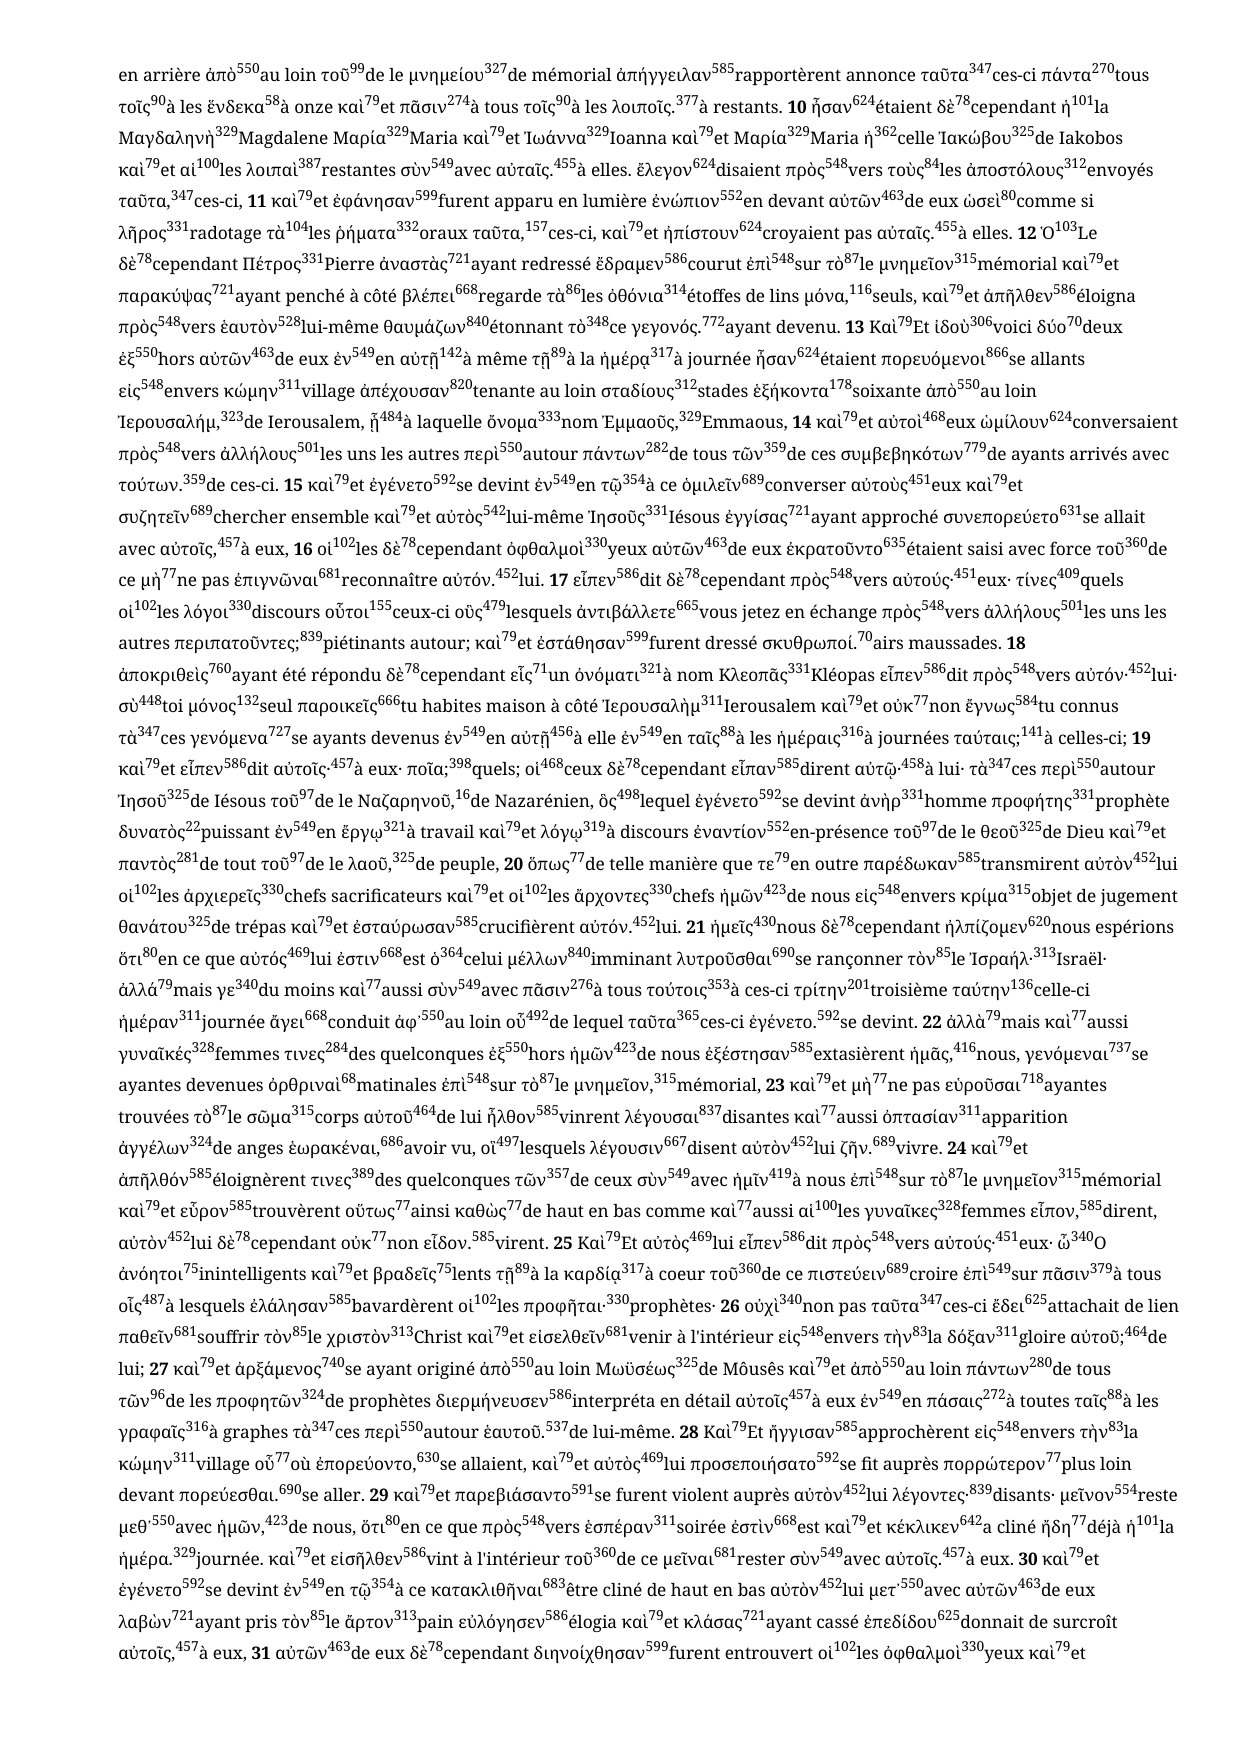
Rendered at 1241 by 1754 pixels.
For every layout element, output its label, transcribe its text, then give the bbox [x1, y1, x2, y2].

text 1 Τῇ89à La δὲ78cependant μιᾷ57à une τῶν98de les σαββάτων326de sabbats ὄρθρου325de aube βαθέως16de profond ἐπὶ548sur τὸ87le μνῆμα315monument ἦλθον585vinrent φέρουσαι837portantes ἃ481lesquels ἡτοίμασαν585préparèrent ἀρώματα.314aromates. 2 εὗρον585trouvèrent δὲ78cependant τὸν85le λίθον313pierre ἀποκεκυλισμένον796ayant été roulé au loin ἀπὸ550au loin τοῦ99de le μνημείου,327de mémorial, 3 εἰσελθοῦσαι718ayantes venues à l'intérieur δὲ78cependant οὐχ77non εὗρον585trouvèrent τὸ87le σῶμα315corps τοῦ97de le κυρίου325de Maître Ἰησοῦ.325de Iésous. 4 καὶ79et ἐγένετο592se devint ἐν549en τῷ354à ce ἀπορεῖσθαι690se embarrasser αὐτὰς449elles περὶ550autour τούτου360de ce-ci καὶ79et ἰδοὺ306voici ἄνδρες330hommes δύο196deux ἐπέστησαν585présentèrent αὐταῖς455à elles ἐν549en ἐσθῆτι317à habillement ἀστραπτούσῃ.826à éclairante. 5 ἐμφόβων39de en effrois δὲ78cependant γενομένων731de se ayantes devenues αὐτῶν461de elles καὶ79et κλινουσῶν831de clinantes τὰ246les πρόσωπα314faces εἰς548envers τὴν83la γῆν311terre εἶπαν585dirent πρὸς548vers αὐτάς·449elles· τί399quel ζητεῖτε665vous cherchez τὸν346celui ζῶντα822vivant μετὰ550avec τῶν96de les νεκρῶν;64de morts; 6 οὐκ77non ἔστιν668est ὧδε,77ici, ἀλλ᾽79mais ἠγέρθη.600fut éveillé. μνήσθητε562soyez mémorisés ὡς77comme ἐλάλησεν586bavarda ὑμῖν438à vous ἔτι77encore ὢν840étant ἐν549en τῇ89à la Γαλιλαίᾳ317à Galilée 7 λέγων840disant τὸν85le υἱὸν313fils τοῦ97de le ἀνθρώπου325de être humain ὅτι80en ce que δεῖ668attache de lien παραδοθῆναι683être transmis εἰς548envers χεῖρας310mains ἀνθρώπων324de êtres humains ἁμαρτωλῶν15de fauteurs καὶ79et σταυρωθῆναι683être crucifié καὶ79et τῇ89à la τρίτῃ206à troisième ἡμέρᾳ317à journée ἀναστῆναι.681redresser. 8 καὶ79et ἐμνήσθησαν599furent mémorisé τῶν98de les ῥημάτων326de oraux αὐτοῦ.464de lui. 9 Καὶ79Et ὑποστρέψασαι718ayantes retournées en arrière ἀπὸ550au loin τοῦ99de le μνημείου327de mémorial ἀπήγγειλαν585rapportèrent annonce ταῦτα347ces-ci πάντα270tous τοῖς90à les ἕνδεκα58à onze καὶ79et πᾶσιν274à tous τοῖς90à les λοιποῖς.377à restants. 10 ἦσαν624étaient δὲ78cependant ἡ101la Μαγδαληνὴ329Magdalene Μαρία329Maria καὶ79et Ἰωάννα329Ioanna καὶ79et Μαρία329Maria ἡ362celle Ἰακώβου325de Iakobos καὶ79et αἱ100les λοιπαὶ387restantes σὺν549avec αὐταῖς.455à elles. ἔλεγον624disaient πρὸς548vers τοὺς84les ἀποστόλους312envoyés ταῦτα,347ces-ci, 11 καὶ79et ἐφάνησαν599furent apparu en lumière ἐνώπιον552en devant αὐτῶν463de eux ὡσεὶ80comme si λῆρος331radotage τὰ104les ῥήματα332oraux ταῦτα,157ces-ci, καὶ79et ἠπίστουν624croyaient pas αὐταῖς.455à elles. 12 Ὁ103Le δὲ78cependant Πέτρος331Pierre ἀναστὰς721ayant redressé ἔδραμεν586courut ἐπὶ548sur τὸ87le μνημεῖον315mémorial καὶ79et παρακύψας721ayant penché à côté βλέπει668regarde τὰ86les ὀθόνια314étoffes de lins μόνα,116seuls, καὶ79et ἀπῆλθεν586éloigna πρὸς548vers ἑαυτὸν528lui-même θαυμάζων840étonnant τὸ348ce γεγονός.772ayant devenu. 13 Καὶ79Et ἰδοὺ306voici δύο70deux ἐξ550hors αὐτῶν463de eux ἐν549en αὐτῇ142à même τῇ89à la ἡμέρᾳ317à journée ἦσαν624étaient πορευόμενοι866se allants εἰς548envers κώμην311village ἀπέχουσαν820tenante au loin σταδίους312stades ἑξήκοντα178soixante ἀπὸ550au loin Ἰερουσαλήμ,323de Ierousalem, ᾗ484à laquelle ὄνομα333nom Ἐμμαοῦς,329Emmaous, 14 καὶ79et αὐτοὶ468eux ὡμίλουν624conversaient πρὸς548vers ἀλλήλους501les uns les autres περὶ550autour πάντων282de tous τῶν359de ces συμβεβηκότων779de ayants arrivés avec τούτων.359de ces-ci. 15 καὶ79et ἐγένετο592se devint ἐν549en τῷ354à ce ὁμιλεῖν689converser αὐτοὺς451eux καὶ79et συζητεῖν689chercher ensemble καὶ79et αὐτὸς542lui-même Ἰησοῦς331Iésous ἐγγίσας721ayant approché συνεπορεύετο631se allait avec αὐτοῖς,457à eux, 16 οἱ102les δὲ78cependant ὀφθαλμοὶ330yeux αὐτῶν463de eux ἐκρατοῦντο635étaient saisi avec force τοῦ360de ce μὴ77ne pas ἐπιγνῶναι681reconnaître αὐτόν.452lui. 17 εἶπεν586dit δὲ78cependant πρὸς548vers αὐτούς·451eux· τίνες409quels οἱ102les λόγοι330discours οὗτοι155ceux-ci οὓς479lesquels ἀντιβάλλετε665vous jetez en échange πρὸς548vers ἀλλήλους501les uns les autres περιπατοῦντες;839piétinants autour; καὶ79et ἐστάθησαν599furent dressé σκυθρωποί.70airs maussades. 18 ἀποκριθεὶς760ayant été répondu δὲ78cependant εἷς71un ὀνόματι321à nom Κλεοπᾶς331Kléopas εἶπεν586dit πρὸς548vers αὐτόν·452lui· σὺ448toi μόνος132seul παροικεῖς666tu habites maison à côté Ἰερουσαλὴμ311Ierousalem καὶ79et οὐκ77non ἔγνως584tu connus τὰ347ces γενόμενα727se ayants devenus ἐν549en αὐτῇ456à elle ἐν549en ταῖς88à les ἡμέραις316à journées ταύταις;141à celles-ci; 19 καὶ79et εἶπεν586dit αὐτοῖς·457à eux· ποῖα;398quels; οἱ468ceux δὲ78cependant εἶπαν585dirent αὐτῷ·458à lui· τὰ347ces περὶ550autour Ἰησοῦ325de Iésous τοῦ97de le Ναζαρηνοῦ,16de Nazarénien, ὃς498lequel ἐγένετο592se devint ἀνὴρ331homme προφήτης331prophète δυνατὸς22puissant ἐν549en ἔργῳ321à travail καὶ79et λόγῳ319à discours ἐναντίον552en-présence τοῦ97de le θεοῦ325de Dieu καὶ79et παντὸς281de tout τοῦ97de le λαοῦ,325de peuple, 20 ὅπως77de telle manière que τε79en outre παρέδωκαν585transmirent αὐτὸν452lui οἱ102les ἀρχιερεῖς330chefs sacrificateurs καὶ79et οἱ102les ἄρχοντες330chefs ἡμῶν423de nous εἰς548envers κρίμα315objet de jugement θανάτου325de trépas καὶ79et ἐσταύρωσαν585crucifièrent αὐτόν.452lui. 21 ἡμεῖς430nous δὲ78cependant ἠλπίζομεν620nous espérions ὅτι80en ce que αὐτός469lui ἐστιν668est ὁ364celui μέλλων840imminant λυτροῦσθαι690se rançonner τὸν85le Ἰσραήλ·313Israël· ἀλλά79mais γε340du moins καὶ77aussi σὺν549avec πᾶσιν276à tous τούτοις353à ces-ci τρίτην201troisième ταύτην136celle-ci ἡμέραν311journée ἄγει668conduit ἀφ᾽550au loin οὗ492de lequel ταῦτα365ces-ci ἐγένετο.592se devint. 22 ἀλλὰ79mais καὶ77aussi γυναῖκές328femmes τινες284des quelconques ἐξ550hors ἡμῶν423de nous ἐξέστησαν585extasièrent ἡμᾶς,416nous, γενόμεναι737se ayantes devenues ὀρθριναὶ68matinales ἐπὶ548sur τὸ87le μνημεῖον,315mémorial, 23 καὶ79et μὴ77ne pas εὑροῦσαι718ayantes trouvées τὸ87le σῶμα315corps αὐτοῦ464de lui ἦλθον585vinrent λέγουσαι837disantes καὶ77aussi ὀπτασίαν311apparition ἀγγέλων324de anges ἑωρακέναι,686avoir vu, οἳ497lesquels λέγουσιν667disent αὐτὸν452lui ζῆν.689vivre. 24 καὶ79et ἀπῆλθόν585éloignèrent τινες389des quelconques τῶν357de ceux σὺν549avec ἡμῖν419à nous ἐπὶ548sur τὸ87le μνημεῖον315mémorial καὶ79et εὗρον585trouvèrent οὕτως77ainsi καθὼς77de haut en bas comme καὶ77aussi αἱ100les γυναῖκες328femmes εἶπον,585dirent, αὐτὸν452lui δὲ78cependant οὐκ77non εἶδον.585virent. 25 Καὶ79Et αὐτὸς469lui εἶπεν586dit πρὸς548vers αὐτούς·451eux· ὦ340O ἀνόητοι75inintelligents καὶ79et βραδεῖς75lents τῇ89à la καρδίᾳ317à coeur τοῦ360de ce πιστεύειν689croire ἐπὶ549sur πᾶσιν379à tous οἷς487à lesquels ἐλάλησαν585bavardèrent οἱ102les προφῆται·330prophètes· 26 οὐχὶ340non pas ταῦτα347ces-ci ἔδει625attachait de lien παθεῖν681souffrir τὸν85le χριστὸν313Christ καὶ79et εἰσελθεῖν681venir à l'intérieur εἰς548envers τὴν83la δόξαν311gloire αὐτοῦ;464de lui; 27 καὶ79et ἀρξάμενος740se ayant originé ἀπὸ550au loin Μωϋσέως325de Môusês καὶ79et ἀπὸ550au loin πάντων280de tous τῶν96de les προφητῶν324de prophètes διερμήνευσεν586interpréta en détail αὐτοῖς457à eux ἐν549en πάσαις272à toutes ταῖς88à les γραφαῖς316à graphes τὰ347ces περὶ550autour ἑαυτοῦ.537de lui-même. 28 Καὶ79Et ἤγγισαν585approchèrent εἰς548envers τὴν83la κώμην311village οὗ77où ἐπορεύοντο,630se allaient, καὶ79et αὐτὸς469lui προσεποιήσατο592se fit auprès πορρώτερον77plus loin devant πορεύεσθαι.690se aller. 29 καὶ79et παρεβιάσαντο591se furent violent auprès αὐτὸν452lui λέγοντες·839disants· μεῖνον554reste μεθ᾽550avec ἡμῶν,423de nous, ὅτι80en ce que πρὸς548vers ἑσπέραν311soirée ἐστὶν668est καὶ79et κέκλικεν642a cliné ἤδη77déjà ἡ101la ἡμέρα.329journée. καὶ79et εἰσῆλθεν586vint à l'intérieur τοῦ360de ce μεῖναι681rester σὺν549avec αὐτοῖς.457à eux. 30 καὶ79et ἐγένετο592se devint ἐν549en τῷ354à ce κατακλιθῆναι683être cliné de haut en bas αὐτὸν452lui μετ᾽550avec αὐτῶν463de eux λαβὼν721ayant pris τὸν85le ἄρτον313pain εὐλόγησεν586élogia καὶ79et κλάσας721ayant cassé ἐπεδίδου625donnait de surcroît αὐτοῖς,457à eux, 31 αὐτῶν463de eux δὲ78cependant διηνοίχθησαν599furent entrouvert οἱ102les ὀφθαλμοὶ330yeux καὶ79et ἐπέγνωσαν585reconnurent αὐτόν·452lui· καὶ79et αὐτὸς469lui ἄφαντος47disparaissant ἐγένετο592se devint ἀπ᾽550au loin αὐτῶν.463de eux. 32 καὶ79et εἶπαν585dirent πρὸς548vers ἀλλήλους·501les uns les autres· οὐχὶ340non pas ἡ101la καρδία329coeur ἡμῶν423de nous καιομένη889étante allumée ἦν625était [ἐν549[en ἡμῖν]419à nous] ὡς80comme ἐλάλει625bavardait ἡμῖν419à nous ἐν549en τῇ89à la ὁδῷ,317à chemin, ὡς80comme διήνοιγεν625entrouvrait ἡμῖν419à nous τὰς82les γραφάς;310graphes; 33 Καὶ79Et ἀναστάντες720ayants redressés αὐτῇ142à même τῇ89à la ὥρᾳ317à heure ὑπέστρεψαν585retournèrent en arrière εἰς548envers Ἰερουσαλὴμ311Ierousalem καὶ79et εὗρον585trouvèrent ἠθροισμένους795ayants étés réunis τοὺς84les ἕνδεκα52onze καὶ79et τοὺς345ceux σὺν549avec αὐτοῖς,457à eux, 34 λέγοντας821disants ὅτι80en ce que ὄντως77réellement ἠγέρθη600fut éveillé ὁ103le κύριος331Maître καὶ79et ὤφθη600fut vu Σίμωνι.319à Simon. 35 καὶ79et αὐτοὶ468eux ἐξηγοῦντο630se racontaient τὰ347ces ἐν549en τῇ89à la ὁδῷ317à chemin καὶ79et ὡς77comme ἐγνώσθη600fut connu αὐτοῖς457à eux ἐν549en τῇ89à la κλάσει317à cassure τοῦ97de le ἄρτου.325de pain. 36 Ταῦτα347Ces-ci δὲ78cependant αὐτῶν463de eux λαλούντων833de bavardants αὐτὸς542lui-même ἔστη586dressa ἐν549en μέσῳ61à au milieu αὐτῶν463de eux καὶ79et λέγει668dit αὐτοῖς·457à eux· εἰρήνη329paix ὑμῖν.438à vous. 37 πτοηθέντες759ayants étés terrifiés δὲ78cependant καὶ79et ἔμφοβοι46en effrois γενόμενοι739se ayants devenus ἐδόκουν624estimaient πνεῦμα315souffle θεωρεῖν.689observer. 38 καὶ79et εἶπεν586dit αὐτοῖς·457à eux· τί399quel τεταραγμένοι812ayants étés troublés ἐστὲ665vous êtes καὶ79et διὰ548par le fait de τί399quel διαλογισμοὶ330calculs au-travers ἀναβαίνουσιν667montent ἐν549en τῇ89à la καρδίᾳ317à coeur ὑμῶν;441de vous; 39 ἴδετε553voyez τὰς82les χεῖράς310mains μου424de moi καὶ79et τοὺς84les πόδας312pieds μου424de moi ὅτι80en ce que ἐγώ431moi εἰμι664je suis αὐτός·469lui· ψηλαφήσατέ553palpez με417moi καὶ79et ἴδετε,553voyez, ὅτι80en ce que πνεῦμα333souffle σάρκα311chair καὶ79et ὀστέα314os οὐκ77non ἔχει668a καθὼς77de haut en bas comme ἐμὲ417moi θεωρεῖτε665vous observez ἔχοντα.822ayant. 40 καὶ79et τοῦτο348ce-ci εἰπὼν721ayant dit ἔδειξεν586montra αὐτοῖς457à eux τὰς242les χεῖρας310mains καὶ79et τοὺς244les πόδας.312pieds. 41 ἔτι77encore δὲ78cependant ἀπιστούντων833de croyants pas αὐτῶν463de eux ἀπὸ550au loin τῆς95de la χαρᾶς323de joie καὶ79et θαυμαζόντων833de étonnants εἶπεν586dit αὐτοῖς·457à eux· ἔχετέ665vous avez τι271un quelconque βρώσιμον55consommable ἐνθάδε;77ici-même; 42 οἱ468ceux δὲ78cependant ἐπέδωκαν585donnèrent de surcroît αὐτῷ458à lui ἰχθύος325de poisson ὀπτοῦ16de grillé μέρος·315part· 43 καὶ79et λαβὼν721ayant pris ἐνώπιον552en devant αὐτῶν463de eux ἔφαγεν.586mangea. 44 Εἶπεν586Dit δὲ78cependant πρὸς548vers αὐτούς·451eux· οὗτοι363ceux-ci οἱ102les λόγοι330discours μου424de moi οὓς479lesquels ἐλάλησα582je bavardai πρὸς548vers ὑμᾶς436vous ἔτι77encore ὢν840étant σὺν549avec ὑμῖν,438à vous, ὅτι80en ce que δεῖ668attache de lien πληρωθῆναι683être fait plénitude πάντα270tous τὰ347ces γεγραμμένα797ayants étés graphés ἐν549en τῷ91à le νόμῳ319à loi Μωϋσέως325de Môusês καὶ79et τοῖς90à les προφήταις318à prophètes καὶ79et ψαλμοῖς318à psaumes περὶ550autour ἐμοῦ.424de moi. 45 τότε77alors διήνοιξεν586entrouvrit αὐτῶν463de eux τὸν85le νοῦν313intellect τοῦ360de ce συνιέναι689comprendre τὰς82les γραφάς·310graphes· 46 καὶ79et εἶπεν586dit αὐτοῖς457à eux ὅτι80en ce que οὕτως77ainsi γέγραπται654a été graphé παθεῖν681souffrir τὸν85le χριστὸν313Christ καὶ79et ἀναστῆναι681redresser ἐκ550hors νεκρῶν64de morts τῇ89à la τρίτῃ206à troisième ἡμέρᾳ,317à journée, 47 καὶ79et κηρυχθῆναι683être annoncé ἐπὶ549sur τῷ93à le ὀνόματι321à nom αὐτοῦ464de lui μετάνοιαν311transintelligence εἰς548envers ἄφεσιν311abandon ἁμαρτιῶν322de fautes εἰς548envers πάντα270tous τὰ86les ἔθνη.314ethnies. ἀρξάμενοι739se ayants originés ἀπὸ550au loin Ἰερουσαλὴμ323de Ierousalem 48 ὑμεῖς447vous μάρτυρες330témoins τούτων.359de ces-ci. 49 καὶ79et [ἰδοὺ]306[voici] ἐγὼ431moi ἀποστέλλω664j'envoie τὴν83la ἐπαγγελίαν311promesse τοῦ97de le πατρός325de père μου424de moi ἐφ᾽548sur ὑμᾶς·436vous· ὑμεῖς447vous δὲ78cependant καθίσατε553asseyez ἐν549en τῇ89à la πόλει317à cité ἕως80jusqu'à ce que οὗ494de lequel ἐνδύσησθε902que vous vous envêtiez ἐξ550hors ὕψους327de hauteur δύναμιν.311puissance. 50 Ἐξήγαγεν586Conduisit dehors δὲ78cependant αὐτοὺς451eux [ἔξω]77[au-dehors] ἕως551jusqu'à ce que πρὸς548vers Βηθανίαν,311Béthanie, καὶ79et ἐπάρας721ayant surélevé τὰς82les χεῖρας310mains αὐτοῦ464de lui εὐλόγησεν586élogia αὐτούς.451eux. 51 καὶ79et ἐγένετο592se devint ἐν549en τῷ354à ce εὐλογεῖν689élogier αὐτὸν452lui αὐτοὺς451eux διέστη586dressa à travers ἀπ᾽550au loin αὐτῶν463de eux καὶ79et ἀνεφέρετο636était porté de bas en haut εἰς548envers τὸν85le οὐρανόν.313ciel. 52 Καὶ79Et αὐτοὶ468eux προσκυνήσαντες720ayants prosternés vers αὐτὸν452lui ὑπέστρεψαν585retournèrent en arrière εἰς548envers Ἰερουσαλὴμ311Ierousalem μετὰ550avec χαρᾶς323de joie μεγάλης14de grande 53 καὶ79et ἦσαν624étaient διὰ550par παντὸς386de tout ἐν549en τῷ93à le ἱερῷ321à sanctuaire εὐλογοῦντες839élogiants τὸν85le θεόν.313Dieu. [118, 59, 1181, 1665]
